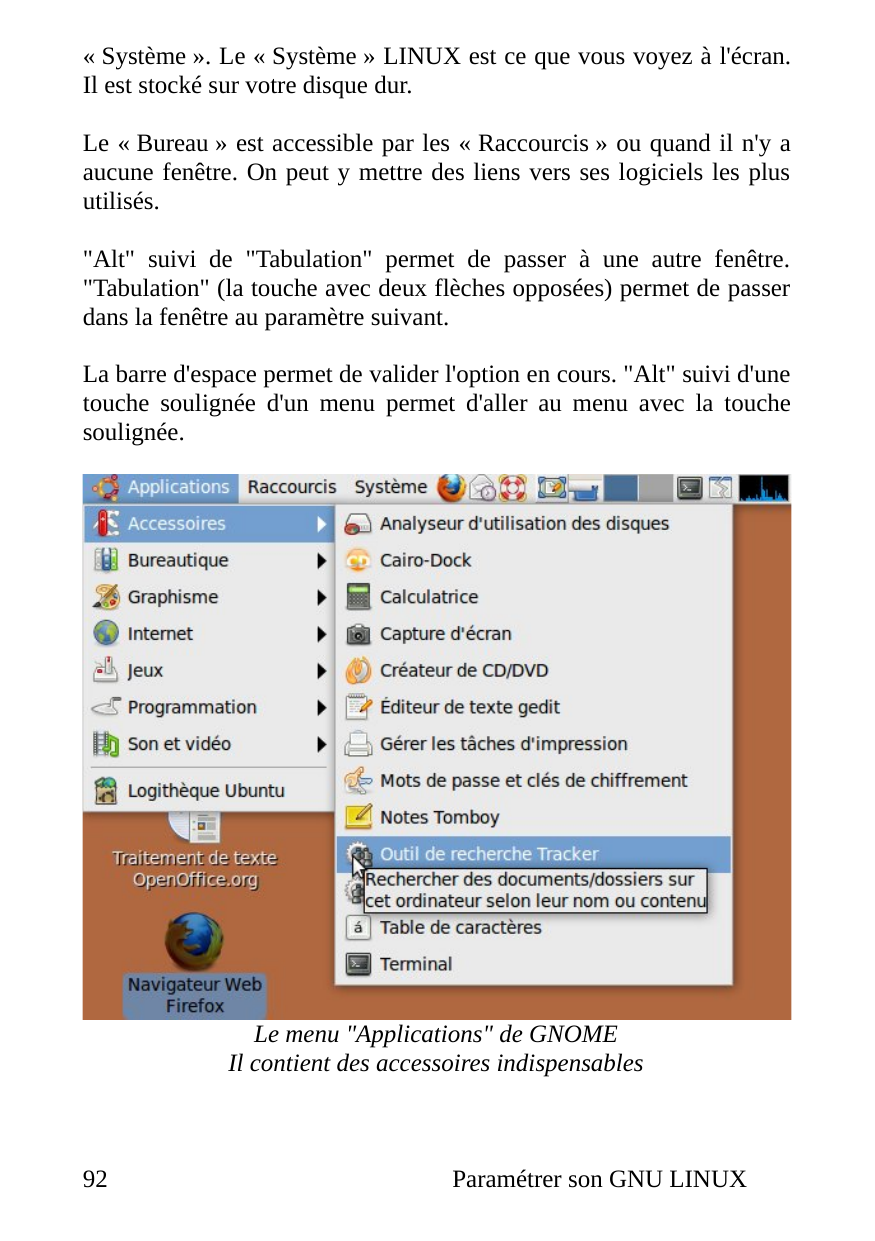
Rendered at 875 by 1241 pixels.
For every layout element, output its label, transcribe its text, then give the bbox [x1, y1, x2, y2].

text Le « Bureau » est accessible par les « Raccourcis » ou quand il n'y a aucune fenêtre. On peut y mettre des liens vers ses logiciels les plus utilisés. [83, 128, 791, 214]
text « Système ». Le « Système » LINUX est ce que vous voyez à l'écran. Il est stocké sur votre disque dur. [83, 41, 791, 99]
picture [82, 474, 792, 1020]
text "Alt" suivi de "Tabulation" permet de passer à une autre fenêtre. "Tabulation" (la touche avec deux flèches opposées) permet de passer dans la fenêtre au paramètre suivant. [83, 244, 791, 330]
text Le menu "Applications" de GNOME Il contient des accessoires indispensables [83, 1020, 791, 1077]
text La barre d'espace permet de valider l'option en cours. "Alt" suivi d'une touche soulignée d'un menu permet d'aller au menu avec la touche soulignée. [83, 359, 791, 445]
